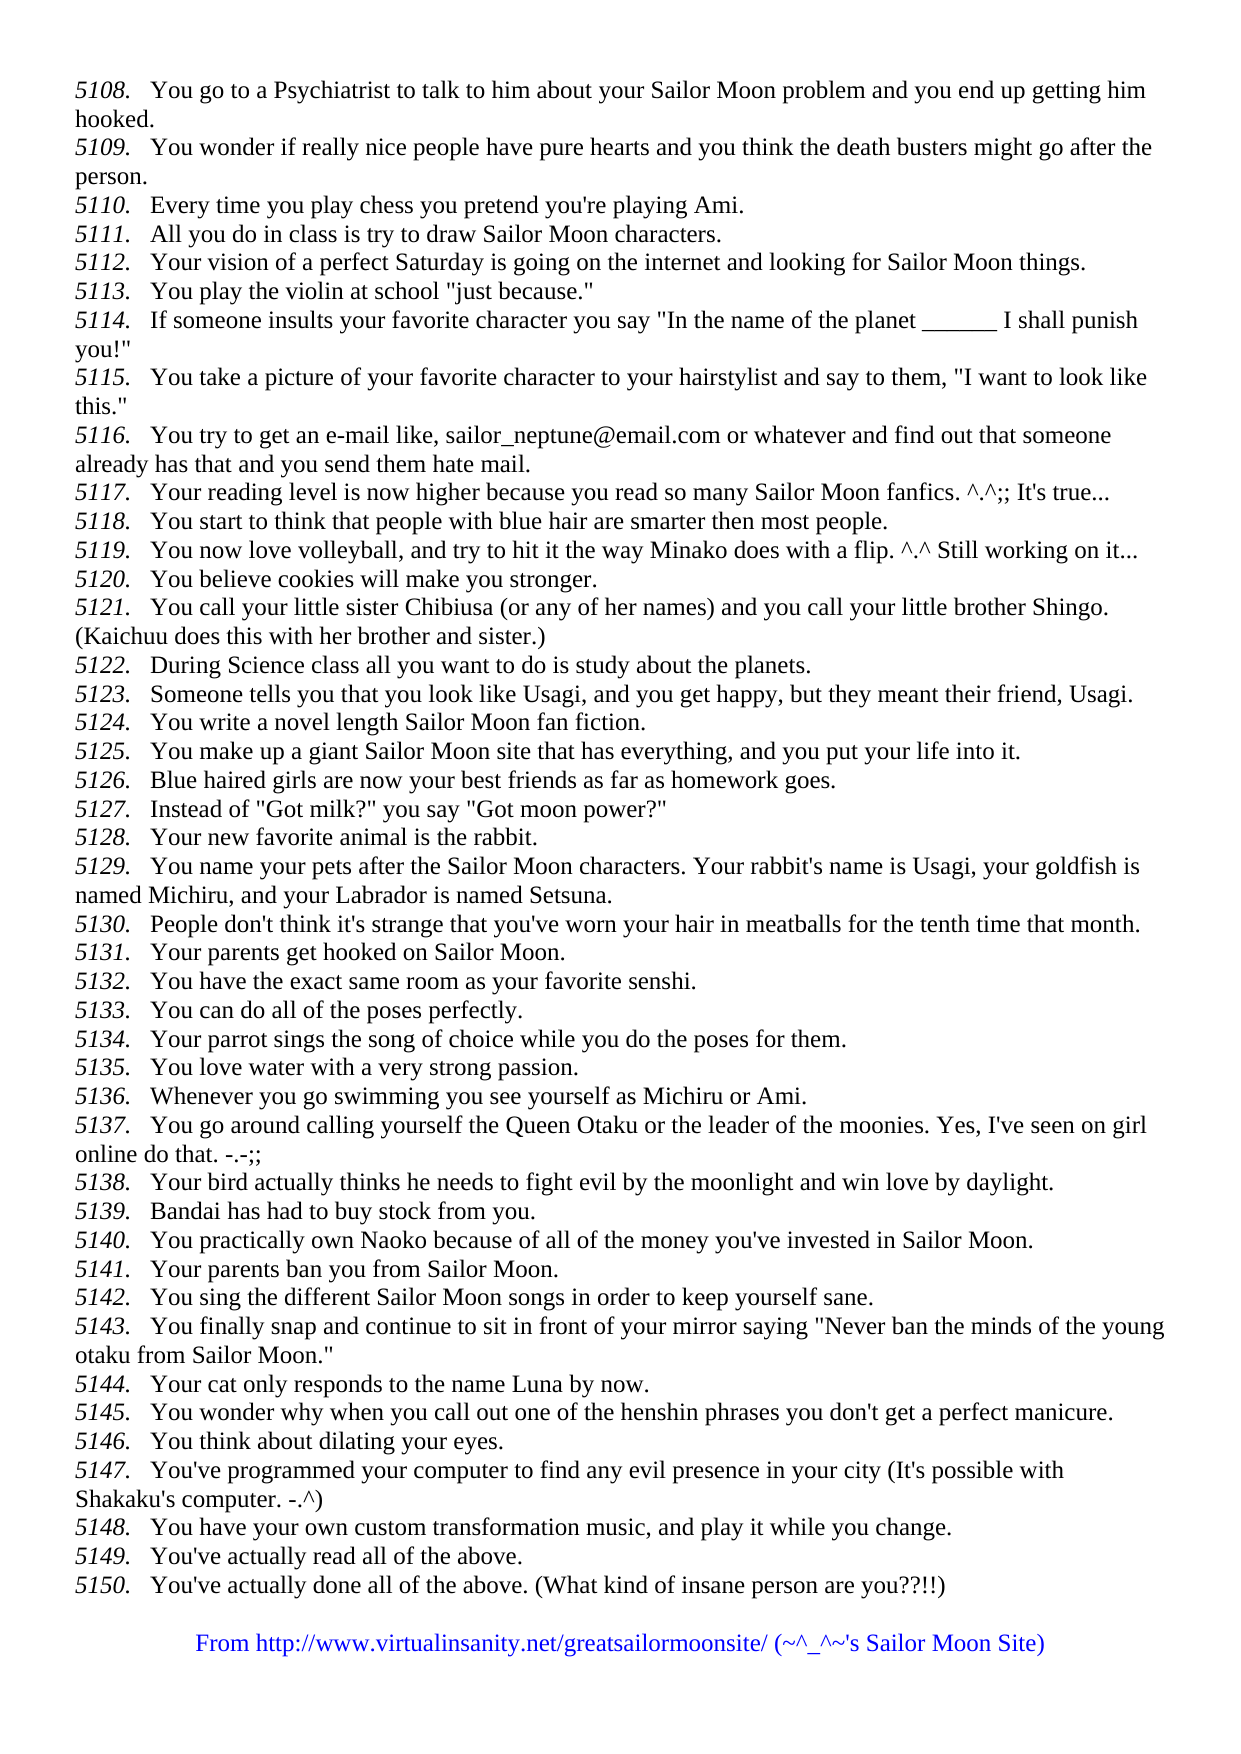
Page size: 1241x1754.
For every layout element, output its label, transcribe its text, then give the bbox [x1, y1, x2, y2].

list You go around calling yourself the Queen Otaku or the leader of the moonies. Yes, I've seen on girl online do that. -.-;; [75, 1110, 1165, 1167]
list You practically own Naoko because of all of the money you've invested in Sailor Moon. [75, 1225, 1165, 1254]
list You love water with a very strong passion. [75, 1052, 1165, 1081]
list All you do in class is try to draw Sailor Moon characters. [75, 219, 1165, 247]
list You try to get an e-mail like, sailor_neptune@email.com or whatever and find out that someone already has that and you send them hate mail. [75, 420, 1165, 477]
list You write a novel length Sailor Moon fan fiction. [75, 707, 1165, 736]
list You name your pets after the Sailor Moon characters. Your rabbit's name is Usagi, your goldfish is named Michiru, and your Labrador is named Setsuna. [75, 851, 1165, 909]
list You can do all of the poses perfectly. [75, 995, 1165, 1024]
list Your cat only responds to the name Luna by now. [75, 1369, 1165, 1397]
list Your new favorite animal is the rabbit. [75, 822, 1165, 851]
list You sing the different Sailor Moon songs in order to keep yourself sane. [75, 1282, 1165, 1311]
list You've programmed your computer to find any evil presence in your city (It's possible with Shakaku's computer. -.^) [75, 1455, 1165, 1512]
list You make up a giant Sailor Moon site that has everything, and you put your life into it. [75, 736, 1165, 765]
list Whenever you go swimming you see yourself as Michiru or Ami. [75, 1081, 1165, 1110]
list If someone insults your favorite character you say "In the name of the planet ______ I shall punish you!" [75, 305, 1165, 362]
list Someone tells you that you look like Usagi, and you get happy, but they meant their friend, Usagi. [75, 679, 1165, 707]
list You have your own custom transformation music, and play it while you change. [75, 1512, 1165, 1541]
list You wonder why when you call out one of the henshin phrases you don't get a perfect manicure. [75, 1397, 1165, 1426]
list You play the violin at school "just because." [75, 276, 1165, 305]
list You now love volleyball, and try to hit it the way Minako does with a flip. ^.^ Still working on it... [75, 535, 1165, 564]
list People don't think it's strange that you've worn your hair in meatballs for the tenth time that month. [75, 909, 1165, 937]
list Bandai has had to buy stock from you. [75, 1196, 1165, 1225]
list You call your little sister Chibiusa (or any of her names) and you call your little brother Shingo. (Kaichuu does this with her brother and sister.) [75, 592, 1165, 650]
list You've actually read all of the above. [75, 1541, 1165, 1570]
list You believe cookies will make you stronger. [75, 564, 1165, 592]
text From http://www.virtualinsanity.net/greatsailormoonsite/ (~^_^~'s Sailor Moon Site) [75, 1628, 1165, 1657]
list Your parents ban you from Sailor Moon. [75, 1254, 1165, 1282]
list Your bird actually thinks he needs to fight evil by the moonlight and win love by daylight. [75, 1167, 1165, 1196]
list Blue haired girls are now your best friends as far as homework goes. [75, 765, 1165, 794]
list Your reading level is now higher because you read so many Sailor Moon fanfics. ^.^;; It's true... [75, 477, 1165, 506]
list During Science class all you want to do is study about the planets. [75, 650, 1165, 679]
list You take a picture of your favorite character to your hairstylist and say to them, "I want to look like this." [75, 362, 1165, 420]
list You've actually done all of the above. (What kind of insane person are you??!!) [75, 1570, 1165, 1599]
list Every time you play chess you pretend you're playing Ami. [75, 190, 1165, 219]
list Your parrot sings the song of choice while you do the poses for them. [75, 1024, 1165, 1052]
list You go to a Psychiatrist to talk to him about your Sailor Moon problem and you end up getting him hooked. [75, 75, 1165, 132]
list Your parents get hooked on Sailor Moon. [75, 937, 1165, 966]
list Your vision of a perfect Saturday is going on the internet and looking for Sailor Moon things. [75, 247, 1165, 276]
list You have the exact same room as your favorite senshi. [75, 966, 1165, 995]
list Instead of "Got milk?" you say "Got moon power?" [75, 794, 1165, 822]
list You start to think that people with blue hair are smarter then most people. [75, 506, 1165, 535]
list You wonder if really nice people have pure hearts and you think the death busters might go after the person. [75, 132, 1165, 190]
list You finally snap and continue to sit in front of your mirror saying "Never ban the minds of the young otaku from Sailor Moon." [75, 1311, 1165, 1369]
list You think about dilating your eyes. [75, 1426, 1165, 1455]
